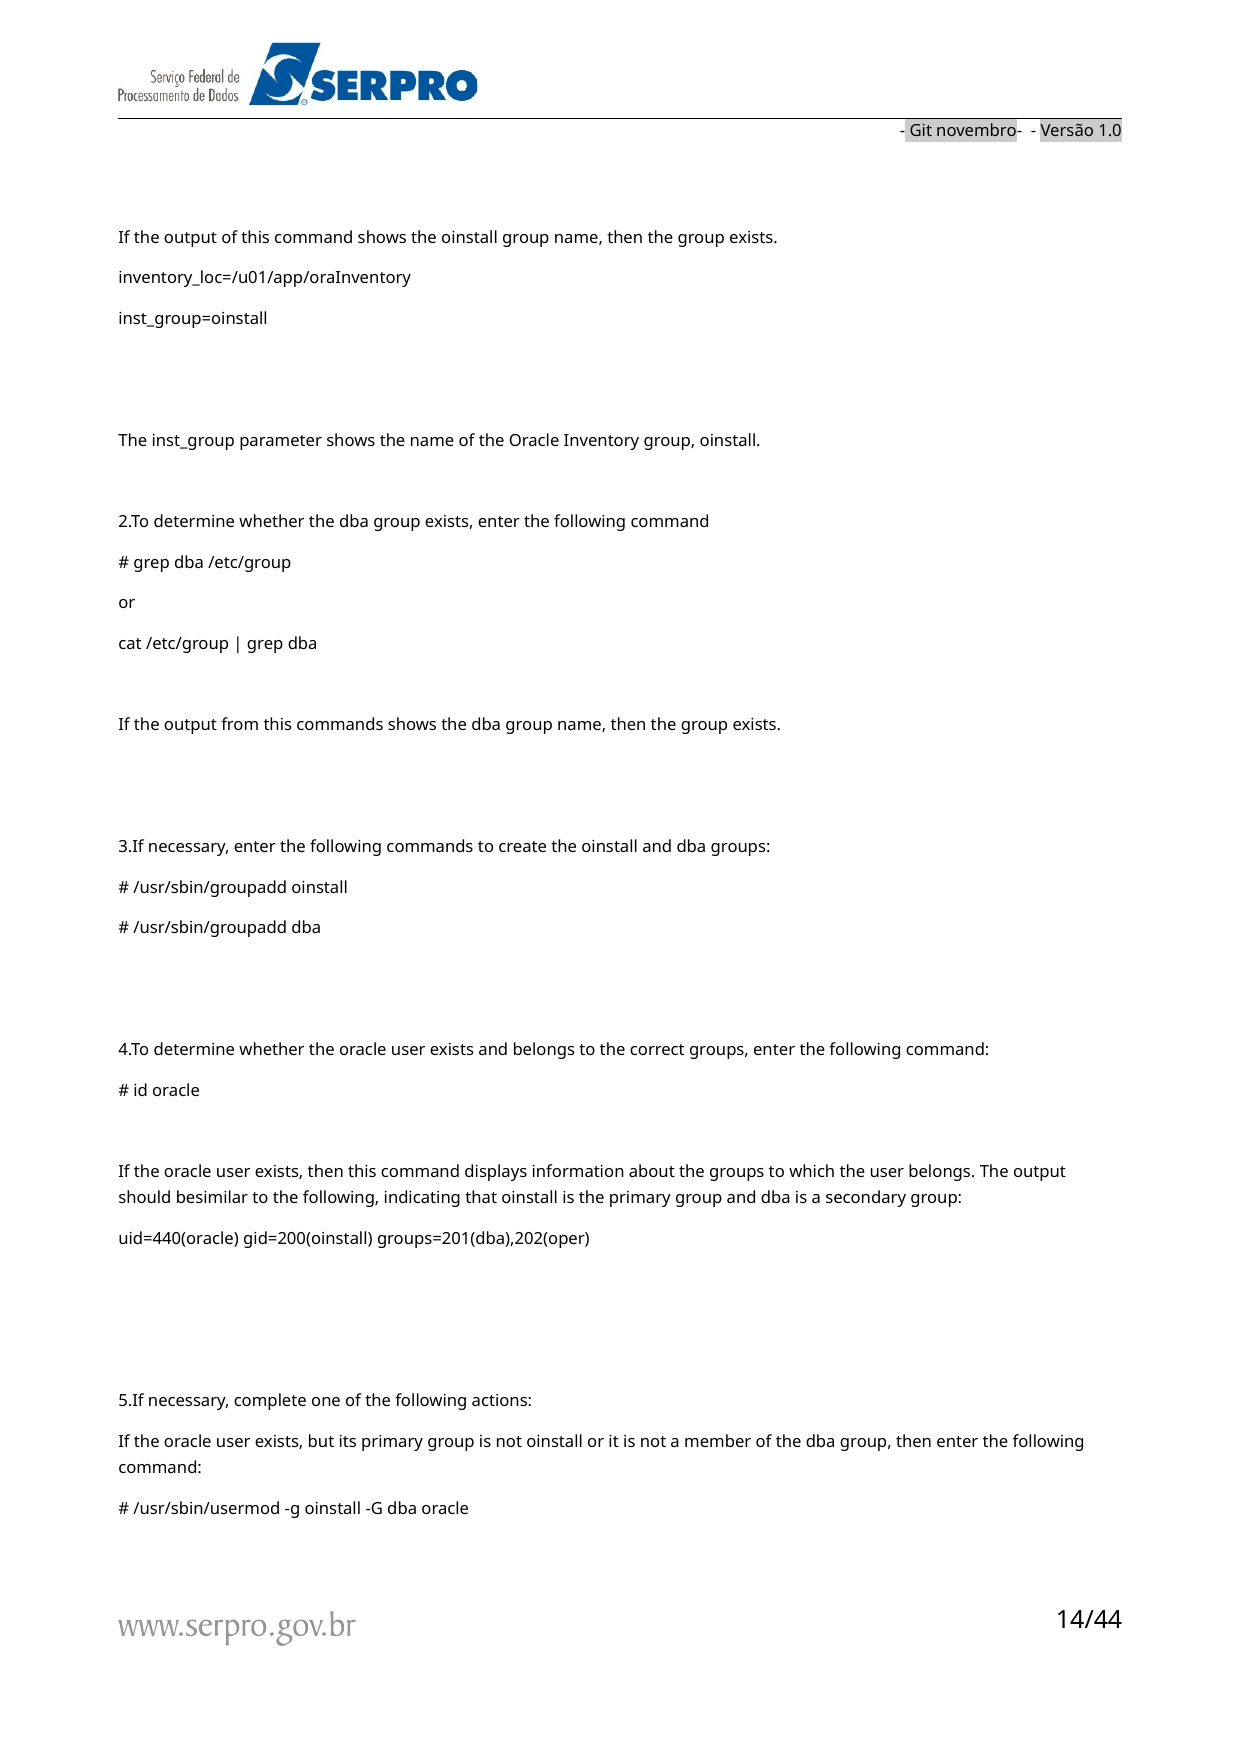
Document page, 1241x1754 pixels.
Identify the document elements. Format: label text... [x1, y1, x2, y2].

picture [118, 41, 478, 106]
text If the oracle user exists, but its primary group is not oinstall or it is not a member of the dba group, then enter the following command: [118, 1429, 1122, 1478]
text 3.If necessary, enter the following commands to create the oinstall and dba groups: [118, 835, 1122, 857]
text # /usr/sbin/groupadd oinstall [118, 875, 1122, 898]
text If the output from this commands shows the dba group name, then the group exists. [118, 713, 1122, 736]
text or [118, 591, 1122, 614]
text # id oracle [118, 1078, 1122, 1101]
text If the output of this command shows the oinstall group name, then the group exists. [118, 225, 1122, 248]
text 2.To determine whether the dba group exists, enter the following command [118, 510, 1122, 532]
text If the oracle user exists, then this command displays information about the groups to which the user belongs. The output should besimilar to the following, indicating that oinstall is the primary group and dba is a secondary group: [118, 1160, 1122, 1208]
text inventory_loc=/u01/app/oraInventory [118, 266, 1122, 289]
text # /usr/sbin/usermod -g oinstall -G dba oracle [118, 1496, 1122, 1519]
text 5.If necessary, complete one of the following actions: [118, 1389, 1122, 1412]
text uid=440(oracle) gid=200(oinstall) groups=201(dba),202(oper) [118, 1226, 1122, 1249]
text inst_group=oinstall [118, 307, 1122, 329]
text # grep dba /etc/group [118, 550, 1122, 573]
text The inst_group parameter shows the name of the Oracle Inventory group, oinstall. [118, 428, 1122, 451]
text 4.To determine whether the oracle user exists and belongs to the correct groups, enter the following command: [118, 1038, 1122, 1061]
text cat /etc/group | grep dba [118, 632, 1122, 654]
text # /usr/sbin/groupadd dba [118, 916, 1122, 939]
